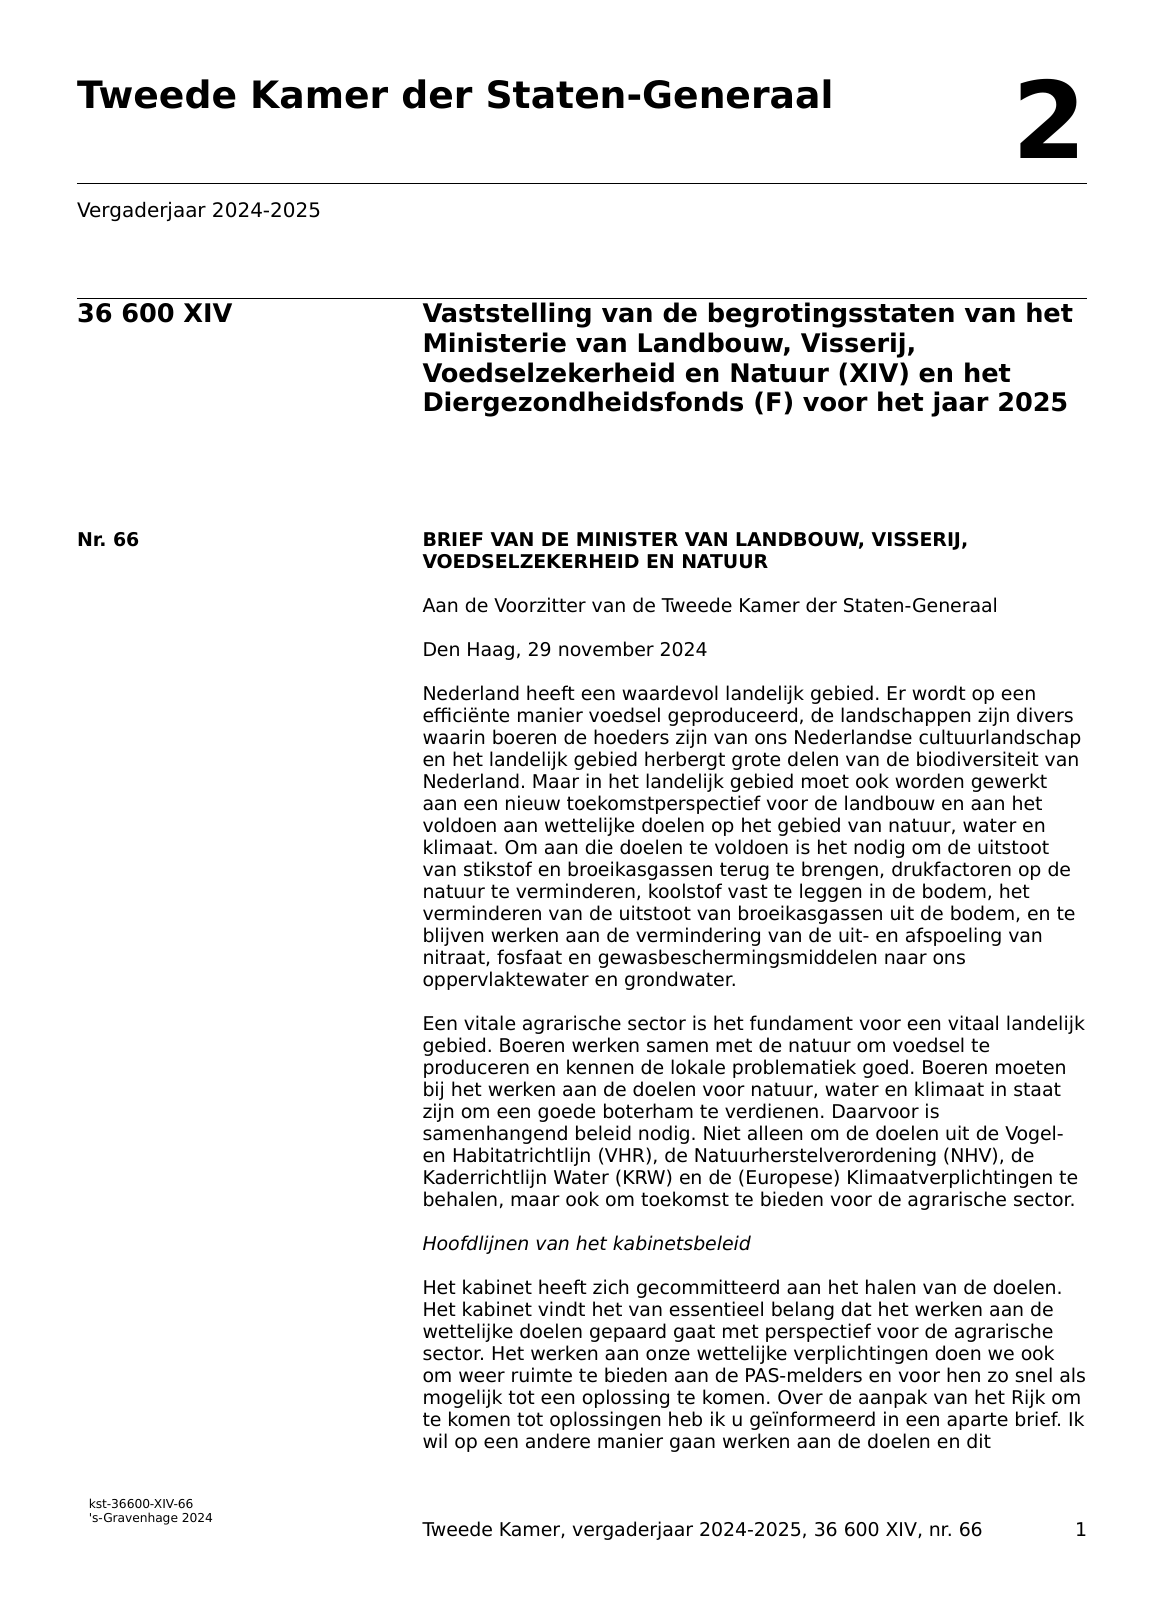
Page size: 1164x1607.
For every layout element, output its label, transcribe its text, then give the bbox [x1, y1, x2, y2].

text Nederland heeft een waardevol landelijk gebied. Er wordt op een efficiënte manier voedsel geproduceerd, de landschappen zijn divers waarin boeren de hoeders zijn van ons Nederlandse cultuurlandschap en het landelijk gebied herbergt grote delen van de biodiversiteit van Nederland. Maar in het landelijk gebied moet ook worden gewerkt aan een nieuw toekomstperspectief voor de landbouw en aan het voldoen aan wettelijke doelen op het gebied van natuur, water en klimaat. Om aan die doelen te voldoen is het nodig om de uitstoot van stikstof en broeikasgassen terug te brengen, drukfactoren op de natuur te verminderen, koolstof vast te leggen in de bodem, het verminderen van de uitstoot van broeikasgassen uit de bodem, en te blijven werken aan de vermindering van de uit- en afspoeling van nitraat, fosfaat en gewasbeschermingsmiddelen naar ons oppervlaktewater en grondwater. [422, 683, 1087, 991]
text Aan de Voorzitter van de Tweede Kamer der Staten-Generaal [422, 595, 1087, 617]
subtitle Hoofdlijnen van het kabinetsbeleid [422, 1233, 1087, 1255]
table_header Tweede Kamer der Staten-Generaal [77, 59, 886, 183]
text Het kabinet heeft zich gecommitteerd aan het halen van de doelen. Het kabinet vindt het van essentieel belang dat het werken aan de wettelijke doelen gepaard gaat met perspectief voor de agrarische sector. Het werken aan onze wettelijke verplichtingen doen we ook om weer ruimte te bieden aan de PAS-melders en voor hen zo snel als mogelijk tot een oplossing te komen. Over de aanpak van het Rijk om te komen tot oplossingen heb ik u geïnformeerd in een aparte brief. Ik wil op een andere manier gaan werken aan de doelen en dit [422, 1277, 1087, 1453]
table_header 2 [886, 59, 1087, 183]
subtitle Nr. 66 BRIEF VAN DE MINISTER VAN LANDBOUW, VISSERIJ, VOEDSELZEKERHEID EN NATUUR [77, 529, 1087, 573]
text Den Haag, 29 november 2024 [422, 639, 1087, 661]
text 's-Gravenhage 2024 [88, 1511, 323, 1525]
text kst-36600-XIV-66 [88, 1497, 323, 1511]
subtitle 36 600 XIV Vaststelling van de begrotingsstaten van het Ministerie van Landbouw, Visserij, Voedselzekerheid en Natuur (XIV) en het Diergezondheidsfonds (F) voor het jaar 2025 [77, 299, 1087, 418]
table_cell Vergaderjaar 2024-2025 [77, 184, 1087, 298]
text Een vitale agrarische sector is het fundament voor een vitaal landelijk gebied. Boeren werken samen met de natuur om voedsel te produceren en kennen de lokale problematiek goed. Boeren moeten bij het werken aan de doelen voor natuur, water en klimaat in staat zijn om een goede boterham te verdienen. Daarvoor is samenhangend beleid nodig. Niet alleen om de doelen uit de Vogel- en Habitatrichtlijn (VHR), de Natuurherstelverordening (NHV), de Kaderrichtlijn Water (KRW) en de (Europese) Klimaatverplichtingen te behalen, maar ook om toekomst te bieden voor de agrarische sector. [422, 1013, 1087, 1211]
